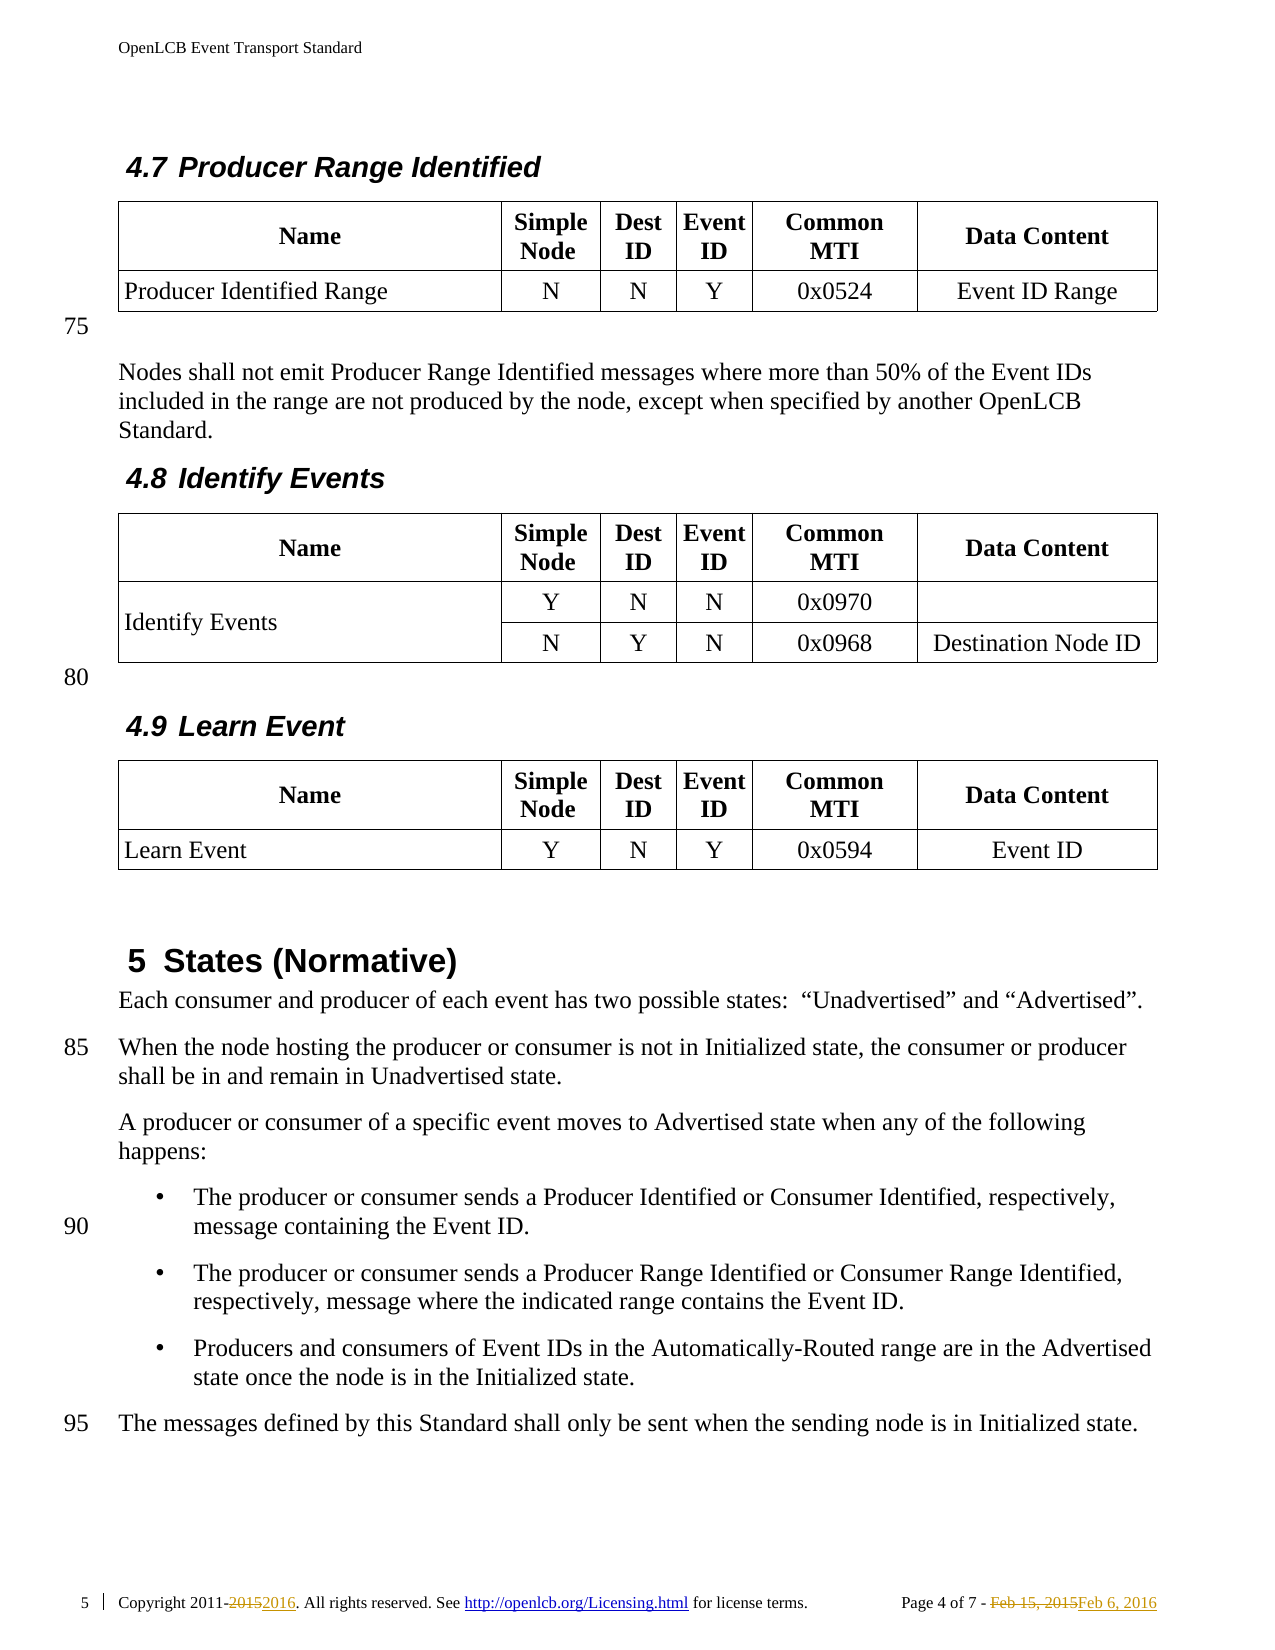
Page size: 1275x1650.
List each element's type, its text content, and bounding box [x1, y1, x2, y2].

table_cell Event ID Range [918, 271, 1157, 311]
table_cell [918, 582, 1157, 622]
table_cell Y [601, 623, 676, 662]
table_cell N [502, 623, 600, 662]
table_header Name [119, 761, 501, 829]
list The producer or consumer sends a Producer Range Identified or Consumer Range Identified, respectively, message where the indicated range contains the Event ID. [156, 1258, 1157, 1315]
table_header Common MTI [753, 761, 917, 829]
table_header Dest ID [601, 514, 676, 581]
table_cell N [601, 830, 676, 869]
table_cell 0x0524 [753, 271, 917, 311]
list The producer or consumer sends a Producer Identified or Consumer Identified, respectively, message containing the Event ID. [156, 1182, 1157, 1240]
table_cell Producer Identified Range [119, 271, 501, 311]
table_header Event ID [677, 761, 752, 829]
table_header Dest ID [601, 761, 676, 829]
table_cell N [601, 271, 676, 311]
table_cell 0x0968 [753, 623, 917, 662]
table_cell Y [677, 271, 752, 311]
table_header Dest ID [601, 202, 676, 270]
table_cell 0x0970 [753, 582, 917, 622]
subtitle States (Normative) [118, 941, 1157, 979]
table_cell 0x0594 [753, 830, 917, 869]
table_header Event ID [677, 202, 752, 270]
table_header Data Content [918, 514, 1157, 581]
table_cell Event ID [918, 830, 1157, 869]
table_cell N [601, 582, 676, 622]
table_cell N [677, 623, 752, 662]
table_cell Y [502, 582, 600, 622]
table_header Name [119, 202, 501, 270]
text Nodes shall not emit Producer Range Identified messages where more than 50% of the Event IDs included in the range are not produced by the node, except when specified by another OpenLCB Standard. [118, 357, 1157, 443]
text The messages defined by this Standard shall only be sent when the sending node is in Initialized state. [118, 1408, 1157, 1437]
table_cell Identify Events [119, 582, 501, 662]
text Each consumer and producer of each event has two possible states: “Unadvertised” and “Advertised”. [118, 986, 1157, 1014]
subtitle Producer Range Identified [118, 150, 1157, 183]
list Producers and consumers of Event IDs in the Automatically-Routed range are in the Advertised state once the node is in the Initialized state. [156, 1333, 1157, 1390]
table_header Event ID [677, 514, 752, 581]
table_header Simple Node [502, 202, 600, 270]
table_header Common MTI [753, 514, 917, 581]
table_header Simple Node [502, 761, 600, 829]
table_header Common MTI [753, 202, 917, 270]
subtitle Learn Event [118, 709, 1157, 742]
table_header Simple Node [502, 514, 600, 581]
table_cell Y [677, 830, 752, 869]
table_header Data Content [918, 761, 1157, 829]
table_header Name [119, 514, 501, 581]
table_cell Destination Node ID [918, 623, 1157, 662]
table_header Data Content [918, 202, 1157, 270]
text When the node hosting the producer or consumer is not in Initialized state, the consumer or producer shall be in and remain in Unadvertised state. [118, 1032, 1157, 1089]
table_cell N [502, 271, 600, 311]
table_cell Learn Event [119, 830, 501, 869]
table_cell Y [502, 830, 600, 869]
table_cell N [677, 582, 752, 622]
subtitle Identify Events [118, 461, 1157, 495]
text A producer or consumer of a specific event moves to Advertised state when any of the following happens: [118, 1107, 1157, 1165]
